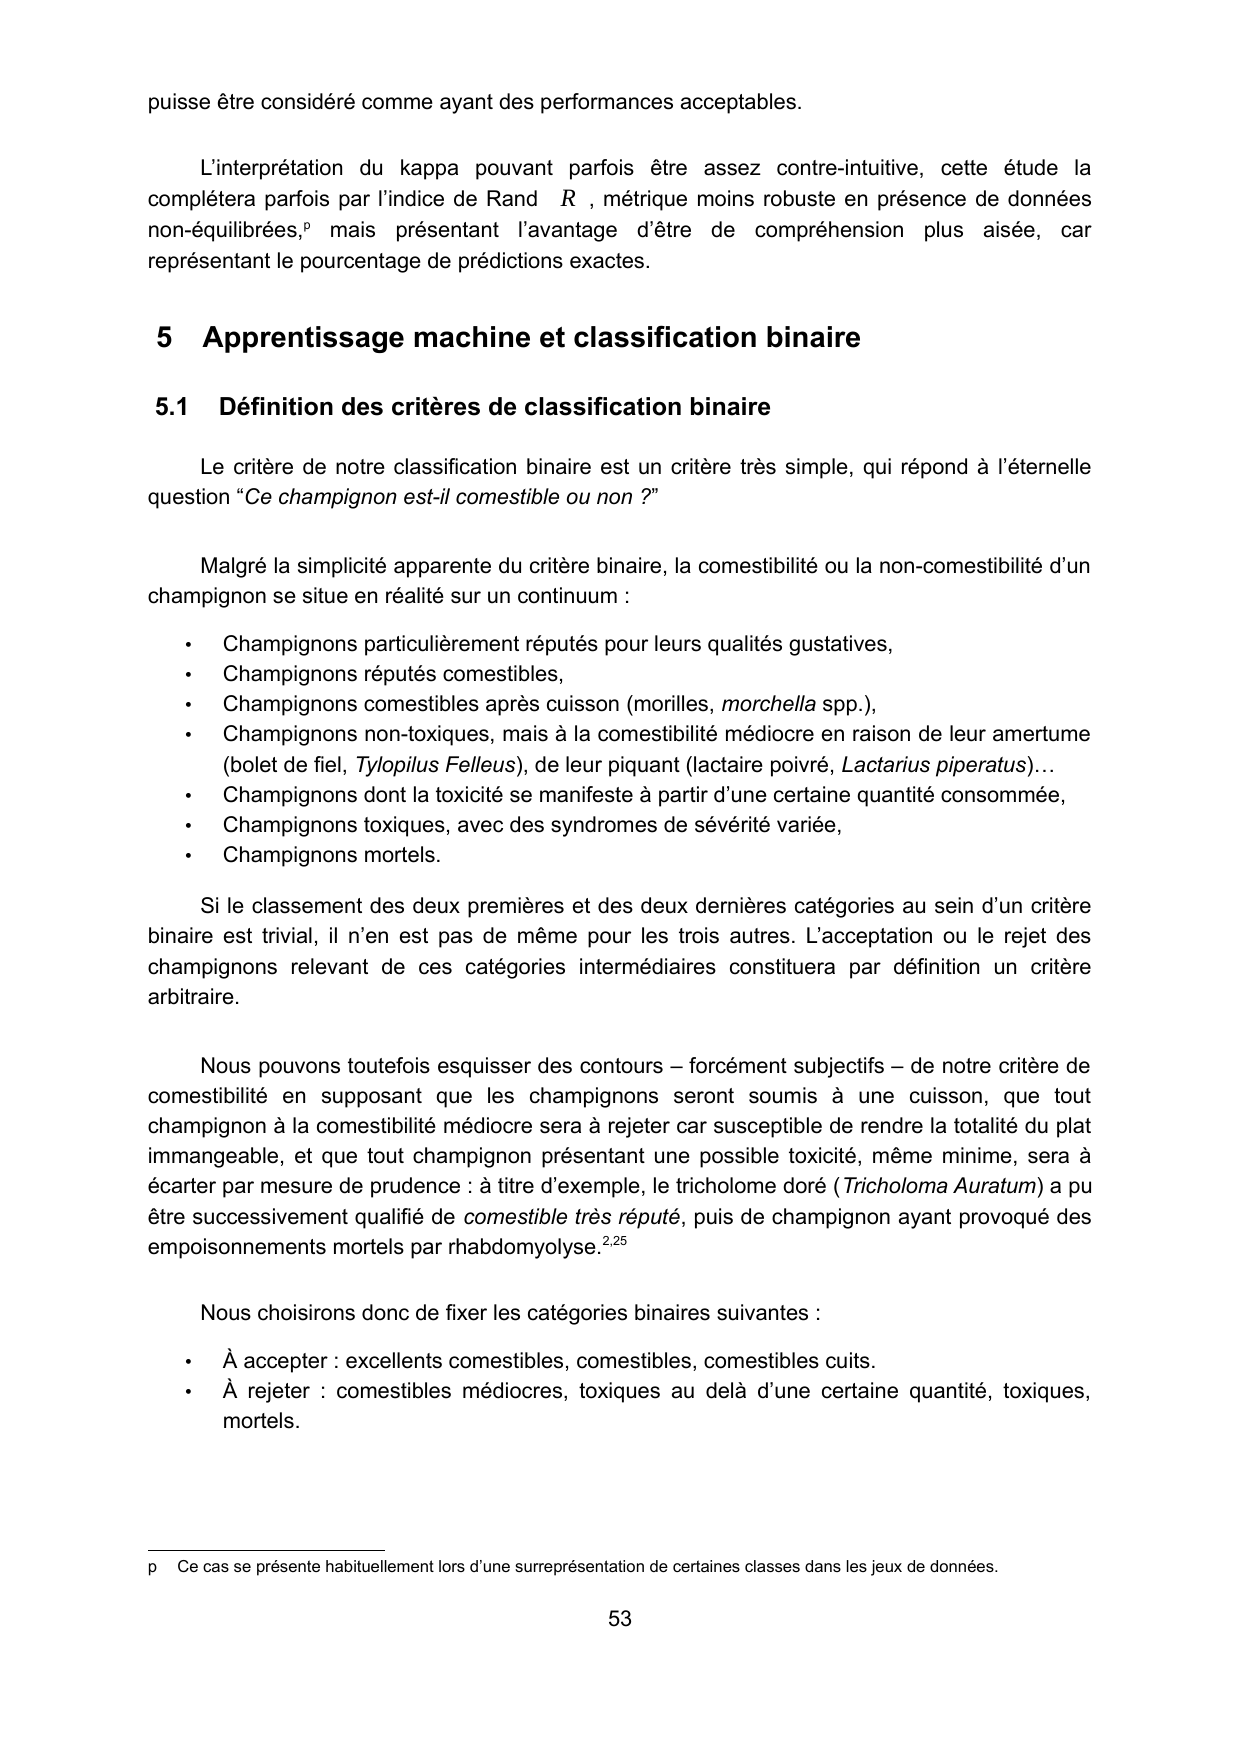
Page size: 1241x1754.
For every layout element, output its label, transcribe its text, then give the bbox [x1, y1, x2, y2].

text Nous choisirons donc de fixer les catégories binaires suivantes : [148, 1299, 1093, 1325]
list À rejeter : comestibles médiocres, toxiques au delà d’une certaine quantité, toxiques, mortels. [185, 1378, 1093, 1433]
list Champignons comestibles après cuisson (morilles, morchella spp.), [185, 691, 1093, 716]
text Si le classement des deux premières et des deux dernières catégories au sein d’un critère binaire est trivial, il n’en est pas de même pour les trois autres. L’acceptation ou le rejet des champignons relevant de ces catégories intermédiaires constituera par définition un critère arbitraire. [148, 893, 1093, 1009]
list Champignons toxiques, avec des syndromes de sévérité variée, [185, 812, 1093, 837]
subtitle Apprentissage machine et classification binaire [148, 321, 1093, 354]
text Nous pouvons toutefois esquisser des contours – forcément subjectifs – de notre critère de comestibilité en supposant que les champignons seront soumis à une cuisson, que tout champignon à la comestibilité médiocre sera à rejeter car susceptible de rendre la totalité du plat immangeable, et que tout champignon présentant une possible toxicité, même minime, sera à écarter par mesure de prudence : à titre d’exemple, le tricholome doré (Tricholoma Auratum) a pu être successivement qualifié de comestible très réputé, puis de champignon ayant provoqué des empoisonnements mortels par rhabdomyolyse.2,25 [148, 1052, 1093, 1259]
list À accepter : excellents comestibles, comestibles, comestibles cuits. [185, 1348, 1093, 1373]
list Champignons non-toxiques, mais à la comestibilité médiocre en raison de leur amertume (bolet de fiel, Tylopilus Felleus), de leur piquant (lactaire poivré, Lactarius piperatus)… [185, 721, 1093, 777]
subtitle Définition des critères de classification binaire [148, 392, 1093, 420]
text puisse être considéré comme ayant des performances acceptables. [148, 88, 1093, 114]
list Champignons réputés comestibles, [185, 661, 1093, 686]
list Champignons dont la toxicité se manifeste à partir d’une certaine quantité consommée, [185, 782, 1093, 807]
list Champignons mortels. [185, 842, 1093, 867]
text L’interprétation du kappa pouvant parfois être assez contre-intuitive, cette étude la complétera parfois par l’indice de Rand , métrique moins robuste en présence de données non-équilibrées, mais présentant l’avantage d’être de compréhension plus aisée, car représentant le pourcentage de prédictions exactes. [148, 154, 1093, 273]
text Malgré la simplicité apparente du critère binaire, la comestibilité ou la non-comestibilité d’un champignon se situe en réalité sur un continuum : [148, 552, 1093, 608]
text Le critère de notre classification binaire est un critère très simple, qui répond à l’éternelle question “Ce champignon est-il comestible ou non ?” [148, 453, 1093, 509]
list Champignons particulièrement réputés pour leurs qualités gustatives, [185, 631, 1093, 656]
text Ce cas se présente habituellement lors d’une surreprésentation de certaines classes dans les jeux de données. [148, 1556, 1093, 1576]
